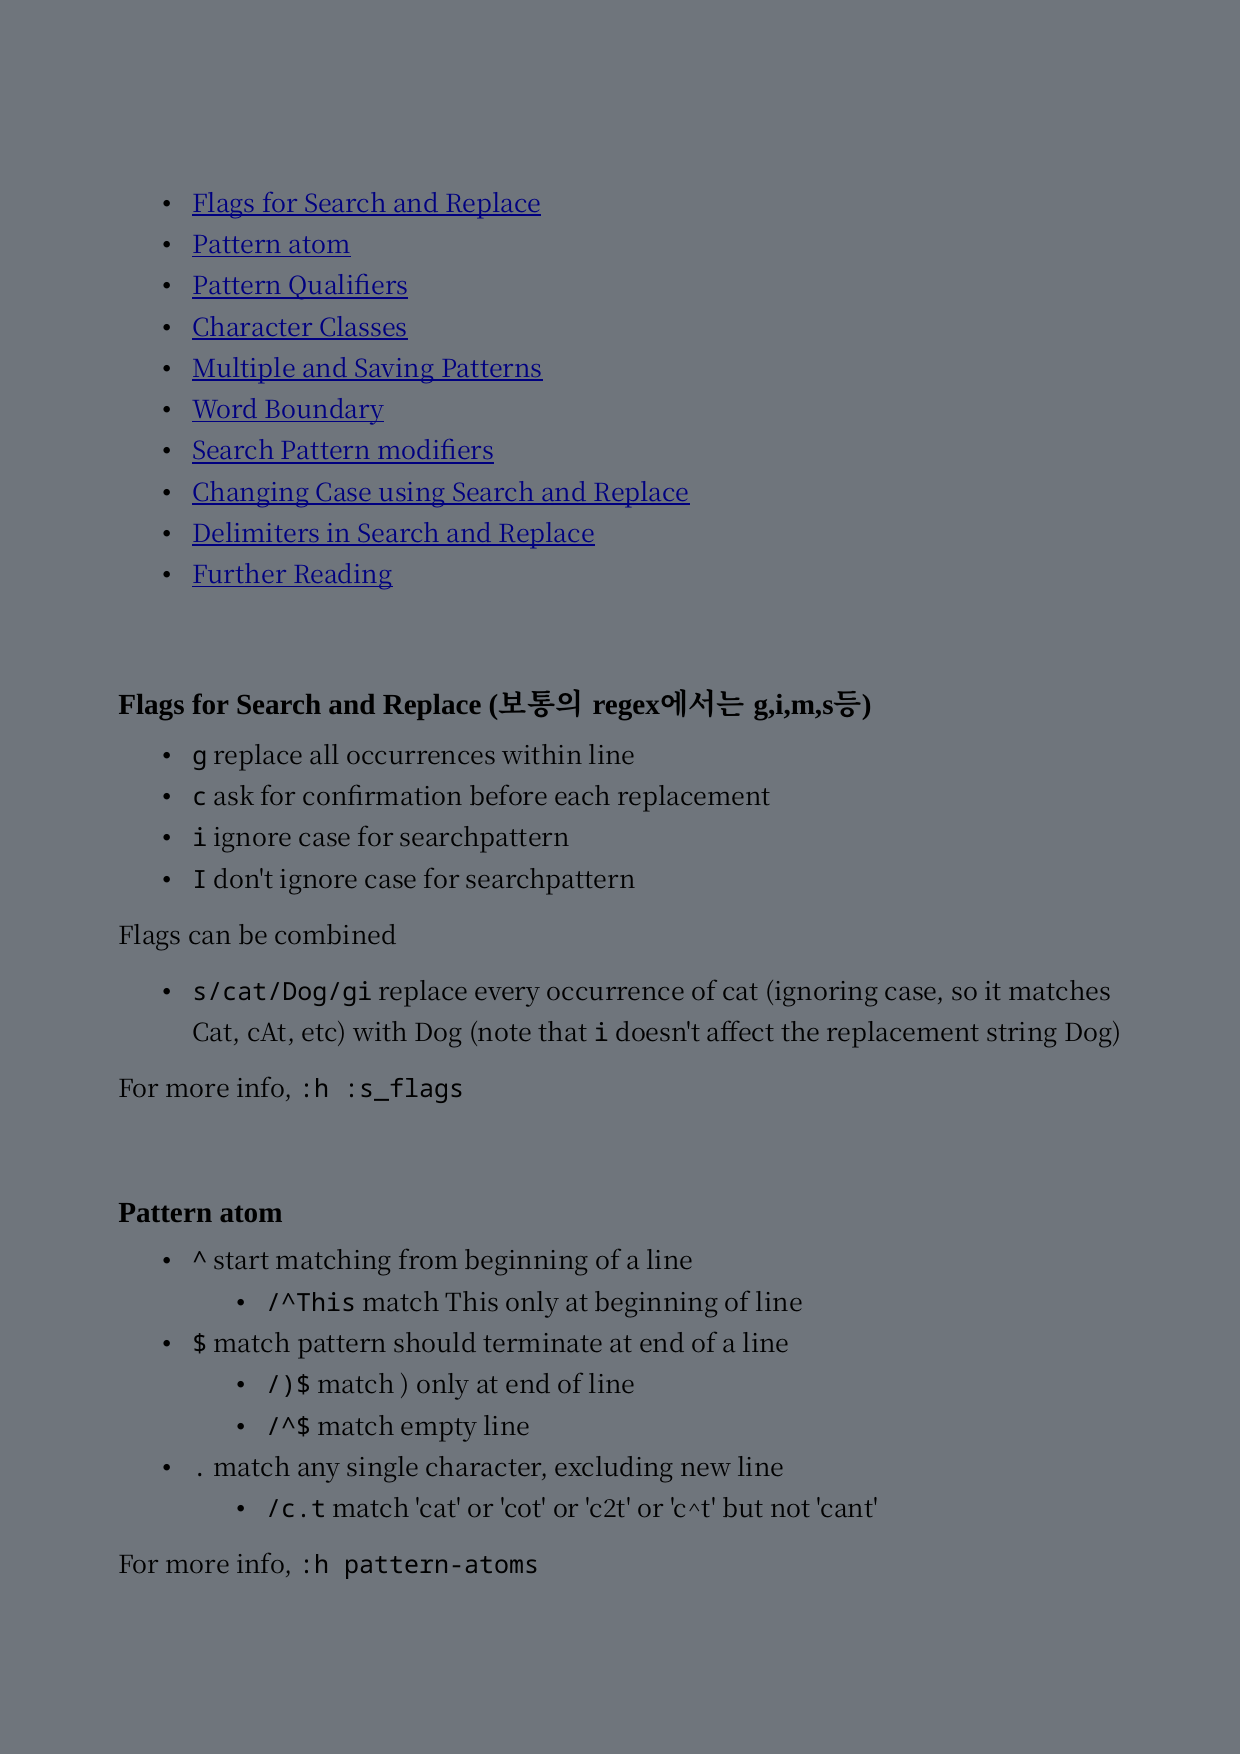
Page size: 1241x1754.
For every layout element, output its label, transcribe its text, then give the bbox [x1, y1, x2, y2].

text Flags can be combined [118, 915, 1122, 951]
list s/cat/Dog/gi replace every occurrence of cat (ignoring case, so it matches Cat, cAt, etc) with Dog (note that i doesn't affect the replacement string Dog) [162, 971, 1122, 1049]
list /^This match This only at beginning of line [236, 1282, 1122, 1318]
list Changing Case using Search and Replace [162, 472, 1122, 508]
list Search Pattern modifiers [162, 431, 1122, 467]
list c ask for confirmation before each replacement [162, 777, 1122, 813]
list Word Boundary [162, 390, 1122, 426]
list . match any single character, excluding new line [162, 1448, 1122, 1484]
text For more info, :h pattern-atoms [118, 1545, 1122, 1581]
list I don't ignore case for searchpattern [162, 859, 1122, 896]
list Delimiters in Search and Replace [162, 513, 1122, 549]
list Flags for Search and Replace [162, 183, 1122, 219]
list /^$ match empty line [236, 1406, 1122, 1442]
list /)$ match ) only at end of line [236, 1365, 1122, 1401]
subtitle Flags for Search and Replace (보통의 regex에서는 g,i,m,s등) [118, 681, 1122, 723]
list Character Classes [162, 307, 1122, 343]
list ^ start matching from beginning of a line [162, 1241, 1122, 1277]
subtitle Pattern atom [118, 1195, 1122, 1228]
list Pattern atom [162, 225, 1122, 261]
list g replace all occurrences within line [162, 735, 1122, 771]
list /c.t match 'cat' or 'cot' or 'c2t' or 'c^t' but not 'cant' [236, 1489, 1122, 1525]
list i ignore case for searchpattern [162, 818, 1122, 854]
text For more info, :h :s_flags [118, 1068, 1122, 1104]
list $ match pattern should terminate at end of a line [162, 1324, 1122, 1360]
list Further Reading [162, 555, 1122, 591]
list Multiple and Saving Patterns [162, 348, 1122, 384]
list Pattern Qualifiers [162, 266, 1122, 302]
